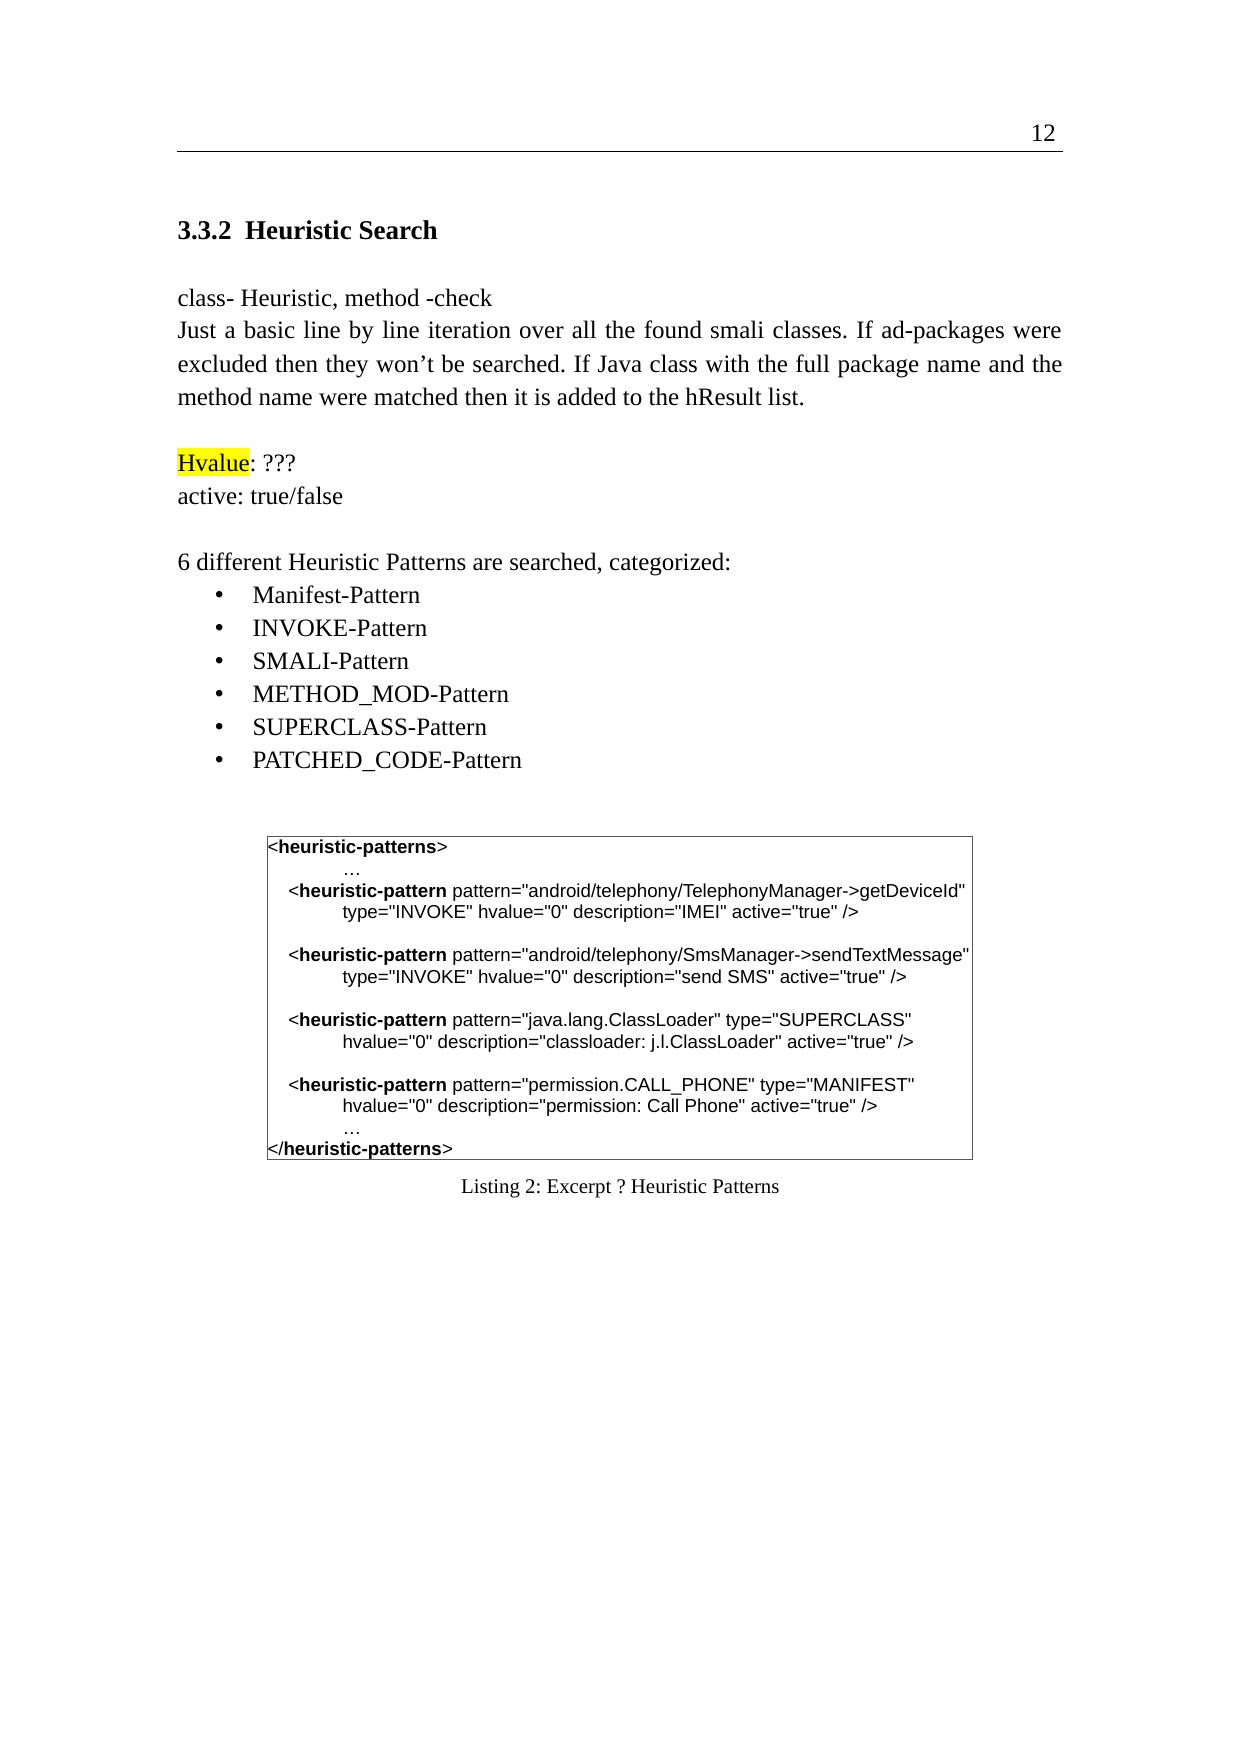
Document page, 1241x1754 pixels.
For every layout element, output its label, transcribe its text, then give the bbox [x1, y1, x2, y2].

list SMALI-Pattern [215, 646, 1063, 674]
text 6 different Heuristic Patterns are searched, categorized: [177, 547, 1063, 576]
list PATCHED_CODE-Pattern [215, 745, 1063, 774]
list INVOKE-Pattern [215, 613, 1063, 642]
text Listing 2: Excerpt ? Heuristic Patterns [177, 1174, 1063, 1198]
text Just a basic line by line iteration over all the found smali classes. If ad-packages were excluded then they won’t be searched. If Java class with the full package name and the method name were matched then it is added to the hResult list. [177, 316, 1063, 410]
list METHOD_MOD-Pattern [215, 679, 1063, 708]
text active: true/false [177, 481, 1063, 509]
list Manifest-Pattern [215, 580, 1063, 608]
text 3.3.2 Heuristic Search [177, 214, 1063, 245]
text class- Heuristic, method -check [177, 283, 1063, 311]
list SUPERCLASS-Pattern [215, 712, 1063, 741]
text Hvalue: ??? [177, 448, 1063, 476]
